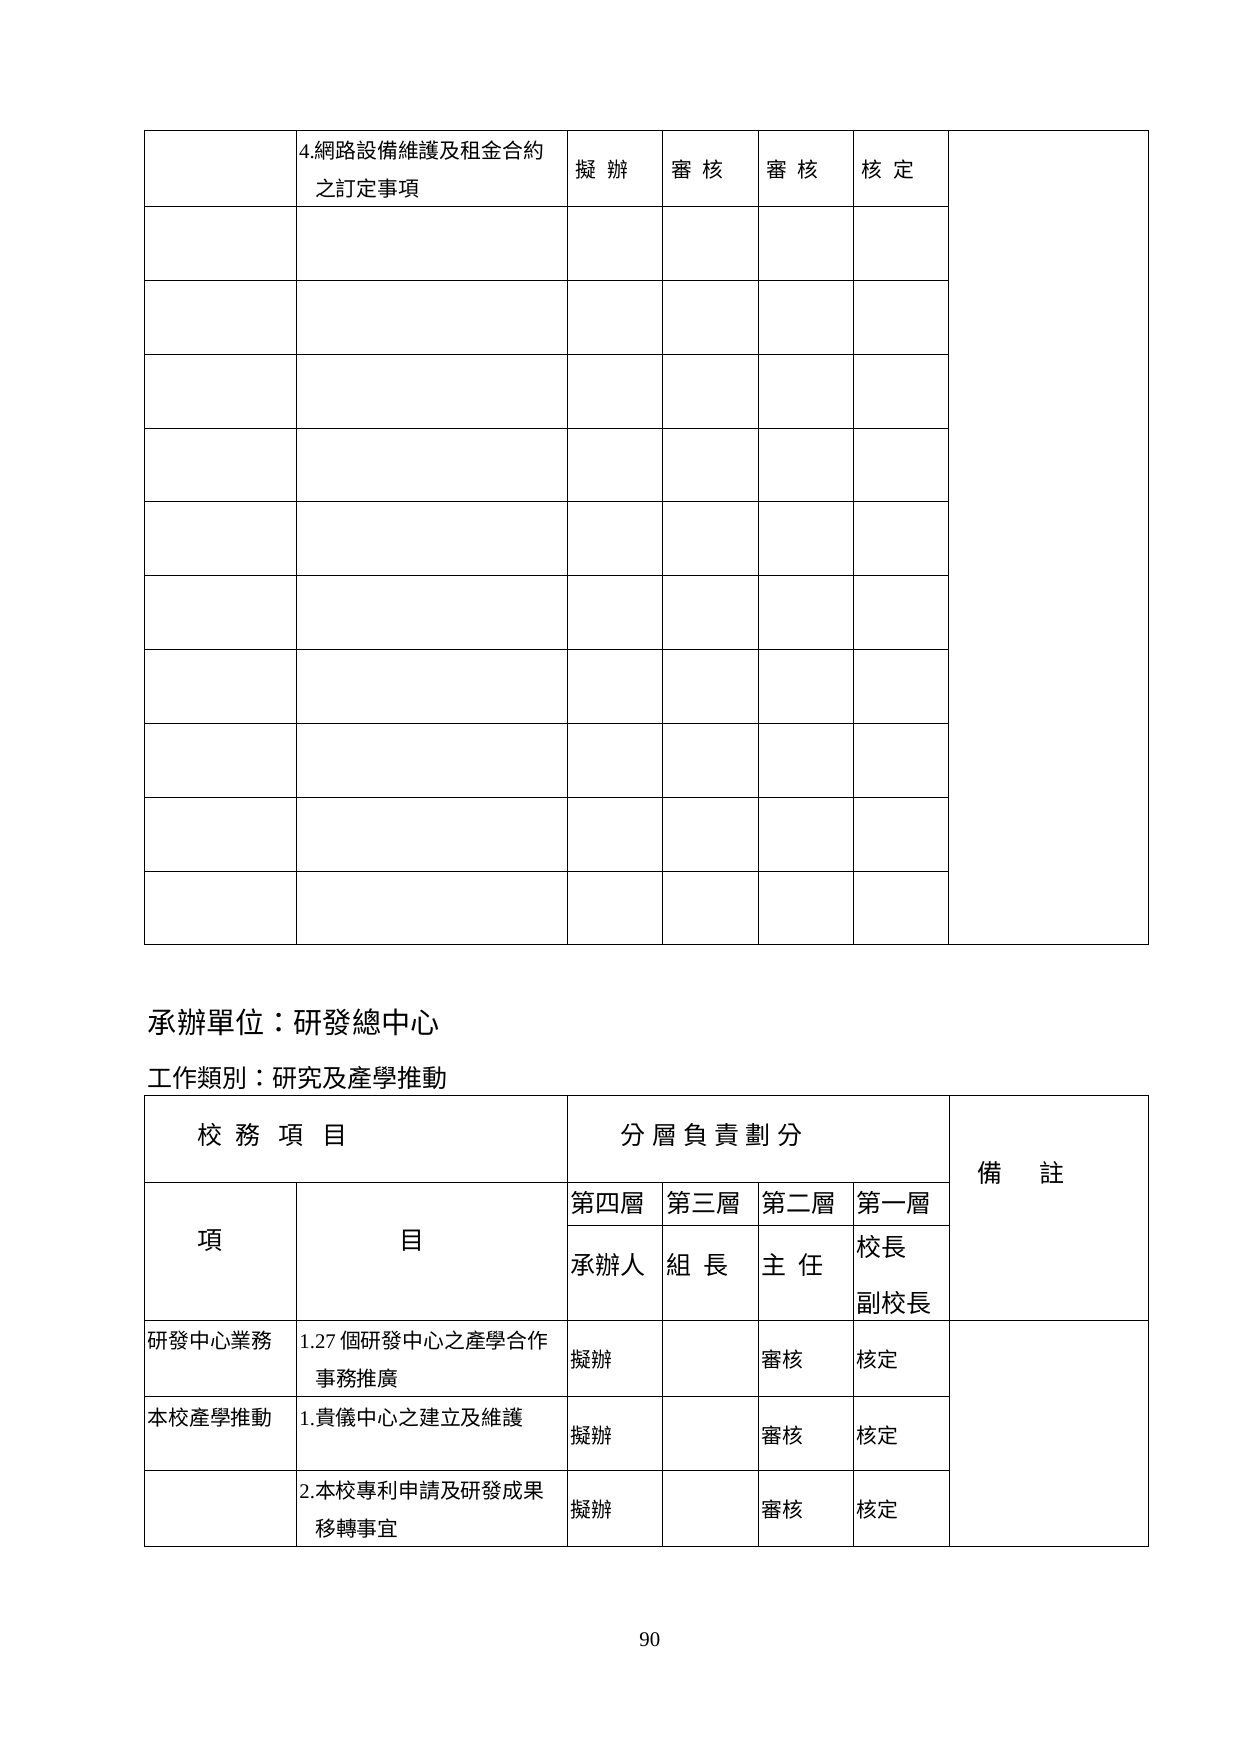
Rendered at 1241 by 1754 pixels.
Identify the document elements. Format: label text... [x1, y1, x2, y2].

table_cell 第二層 [759, 1183, 853, 1225]
table_cell 審 核 [759, 131, 853, 206]
table_cell [145, 650, 296, 723]
table_cell [663, 650, 758, 723]
table_cell 核定 [854, 1321, 949, 1396]
table_cell [663, 281, 758, 353]
table_cell [854, 798, 948, 871]
table_cell [568, 281, 662, 353]
table_cell 校長 副校長 [854, 1226, 949, 1320]
table_cell [568, 429, 662, 501]
table_header 校 務 項 目 [145, 1096, 567, 1182]
table_cell [759, 281, 853, 353]
table_cell [297, 281, 567, 353]
table_cell [568, 576, 662, 649]
table_cell [568, 724, 662, 797]
table_cell [297, 502, 567, 575]
table_cell [663, 724, 758, 797]
table_cell [854, 429, 948, 501]
table_cell [950, 1321, 1148, 1546]
table_cell [759, 724, 853, 797]
table_cell [663, 798, 758, 871]
table_cell [854, 650, 948, 723]
table_cell [663, 576, 758, 649]
table_cell 研發中心業務 [145, 1321, 296, 1396]
table_cell [854, 724, 948, 797]
table_cell 擬 辦 [568, 131, 662, 206]
table_cell [663, 207, 758, 280]
table_cell 擬辦 [568, 1321, 662, 1396]
table_cell 擬辦 [568, 1471, 662, 1546]
table_cell [568, 502, 662, 575]
table_cell 第三層 [663, 1183, 758, 1225]
table_cell 核定 [854, 1397, 949, 1470]
table_cell [854, 502, 948, 575]
table_cell [663, 872, 758, 944]
table_cell [568, 355, 662, 427]
table_cell 承辦人 [568, 1226, 662, 1320]
table_cell 4.網路設備維護及租金合約之訂定事項 [297, 131, 567, 206]
table_cell 審核 [759, 1397, 853, 1470]
table_cell 項 [145, 1183, 296, 1320]
table_cell [297, 872, 567, 944]
table_cell [759, 355, 853, 427]
table_cell 本校產學推動 [145, 1397, 296, 1470]
table_cell [568, 207, 662, 280]
table_cell [759, 502, 853, 575]
table_header 分 層 負 責 劃 分 [568, 1096, 949, 1182]
table_cell [663, 355, 758, 427]
table_cell 審核 [759, 1321, 853, 1396]
table_cell [145, 281, 296, 353]
table_cell 擬辦 [568, 1397, 662, 1470]
table_cell [759, 650, 853, 723]
table_header 備 註 [950, 1096, 1148, 1320]
table_cell [759, 872, 853, 944]
table_cell 審 核 [663, 131, 758, 206]
table_cell [663, 429, 758, 501]
table_cell [854, 355, 948, 427]
table_cell 第一層 [854, 1183, 949, 1225]
table_cell [297, 650, 567, 723]
table_cell [145, 798, 296, 871]
text 工作類別：研究及產學推動 [148, 1058, 1152, 1095]
table_cell 目 [297, 1183, 567, 1320]
table_cell [663, 1397, 758, 1470]
table_cell [759, 207, 853, 280]
table_cell [854, 207, 948, 280]
table_cell [568, 650, 662, 723]
table_cell [145, 131, 296, 206]
text 承辦單位：研發總中心 [148, 983, 1152, 1058]
table_cell [297, 429, 567, 501]
table_cell [759, 798, 853, 871]
table_cell [297, 207, 567, 280]
table_cell [145, 429, 296, 501]
table_cell 核 定 [854, 131, 948, 206]
table_cell 審核 [759, 1471, 853, 1546]
table_cell [145, 1471, 296, 1546]
table_cell [663, 1471, 758, 1546]
table_cell [145, 724, 296, 797]
table_cell [759, 576, 853, 649]
table_cell [297, 724, 567, 797]
table_cell 核定 [854, 1471, 949, 1546]
table_cell [297, 798, 567, 871]
table_cell 1.27個研發中心之產學合作事務推廣 [297, 1321, 567, 1396]
table_cell [663, 1321, 758, 1396]
table_cell 2.本校專利申請及研發成果移轉事宜 [297, 1471, 567, 1546]
table_cell [145, 207, 296, 280]
table_cell 主 任 [759, 1226, 853, 1320]
table_cell 1.貴儀中心之建立及維護 [297, 1397, 567, 1470]
table_cell [759, 429, 853, 501]
table_cell [568, 798, 662, 871]
table_cell [297, 355, 567, 427]
table_cell 第四層 [568, 1183, 662, 1225]
table_cell [145, 355, 296, 427]
table_cell [854, 872, 948, 944]
table_cell 組 長 [663, 1226, 758, 1320]
table_cell [568, 872, 662, 944]
table_cell [145, 872, 296, 944]
table_cell [854, 281, 948, 353]
table_cell [949, 131, 1148, 944]
table_cell [663, 502, 758, 575]
table_cell [145, 576, 296, 649]
table_cell [854, 576, 948, 649]
table_cell [145, 502, 296, 575]
table_cell [297, 576, 567, 649]
